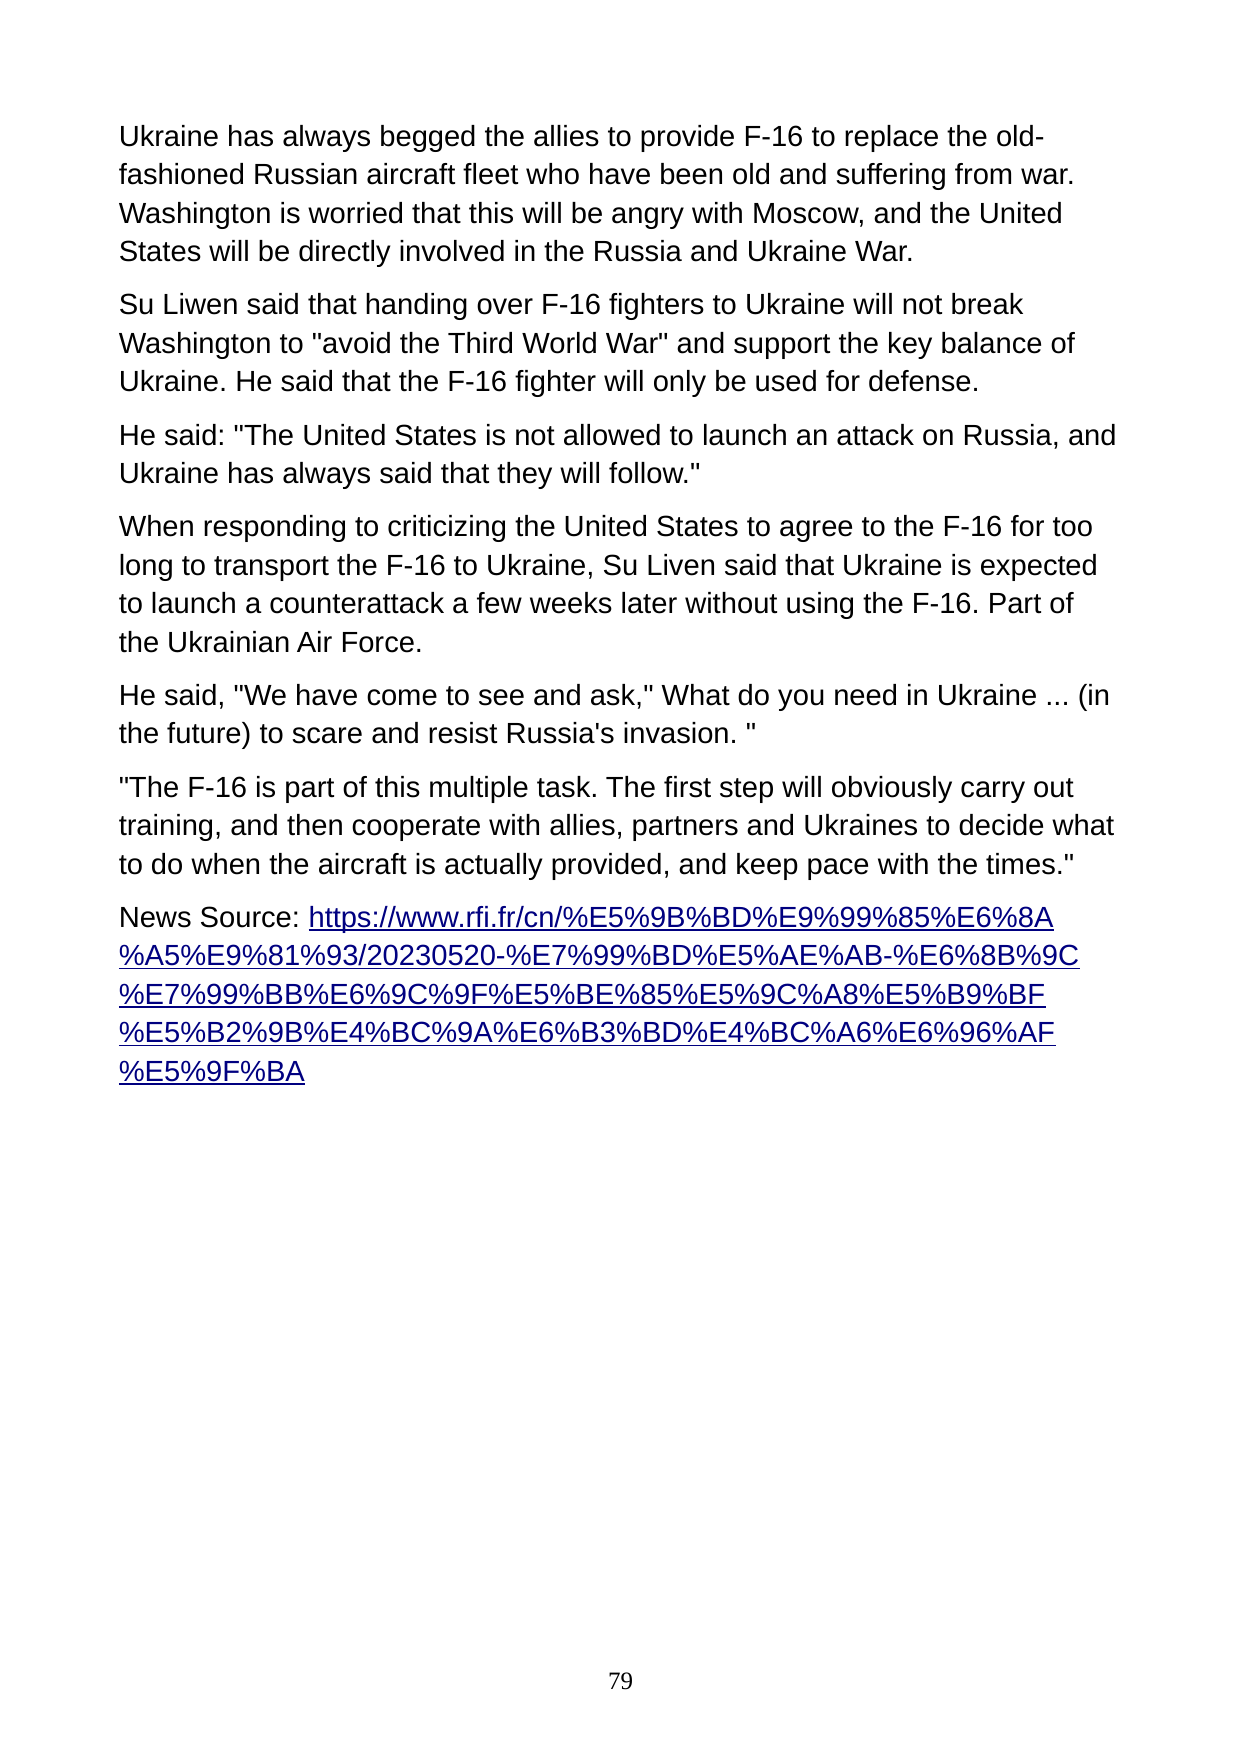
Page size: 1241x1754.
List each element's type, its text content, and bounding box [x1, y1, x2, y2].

text News Source: https://www.rfi.fr/cn/%E5%9B%BD%E9%99%85%E6%8A%A5%E9%81%93/20230520-%E7%99%BD%E5%AE%AB-%E6%8B%9C%E7%99%BB%E6%9C%9F%E5%BE%85%E5%9C%A8%E5%B9%BF%E5%B2%9B%E4%BC%9A%E6%B3%BD%E4%BC%A6%E6%96%AF%E5%9F%BA [118, 900, 1122, 1087]
text He said, "We have come to see and ask," What do you need in Ukraine ... (in the future) to scare and resist Russia's invasion. " [118, 678, 1122, 750]
text Ukraine has always begged the allies to provide F-16 to replace the old-fashioned Russian aircraft fleet who have been old and suffering from war. Washington is worried that this will be angry with Moscow, and the United States will be directly involved in the Russia and Ukraine War. [118, 118, 1122, 268]
text When responding to criticizing the United States to agree to the F-16 for too long to transport the F-16 to Ukraine, Su Liven said that Ukraine is expected to launch a counterattack a few weeks later without using the F-16. Part of the Ukrainian Air Force. [118, 509, 1122, 658]
text "The F-16 is part of this multiple task. The first step will obviously carry out training, and then cooperate with allies, partners and Ukraines to decide what to do when the aircraft is actually provided, and keep pace with the times." [118, 769, 1122, 880]
text Su Liwen said that handing over F-16 fighters to Ukraine will not break Washington to "avoid the Third World War" and support the key balance of Ukraine. He said that the F-16 fighter will only be used for defense. [118, 287, 1122, 398]
text He said: "The United States is not allowed to launch an attack on Russia, and Ukraine has always said that they will follow." [118, 417, 1122, 489]
